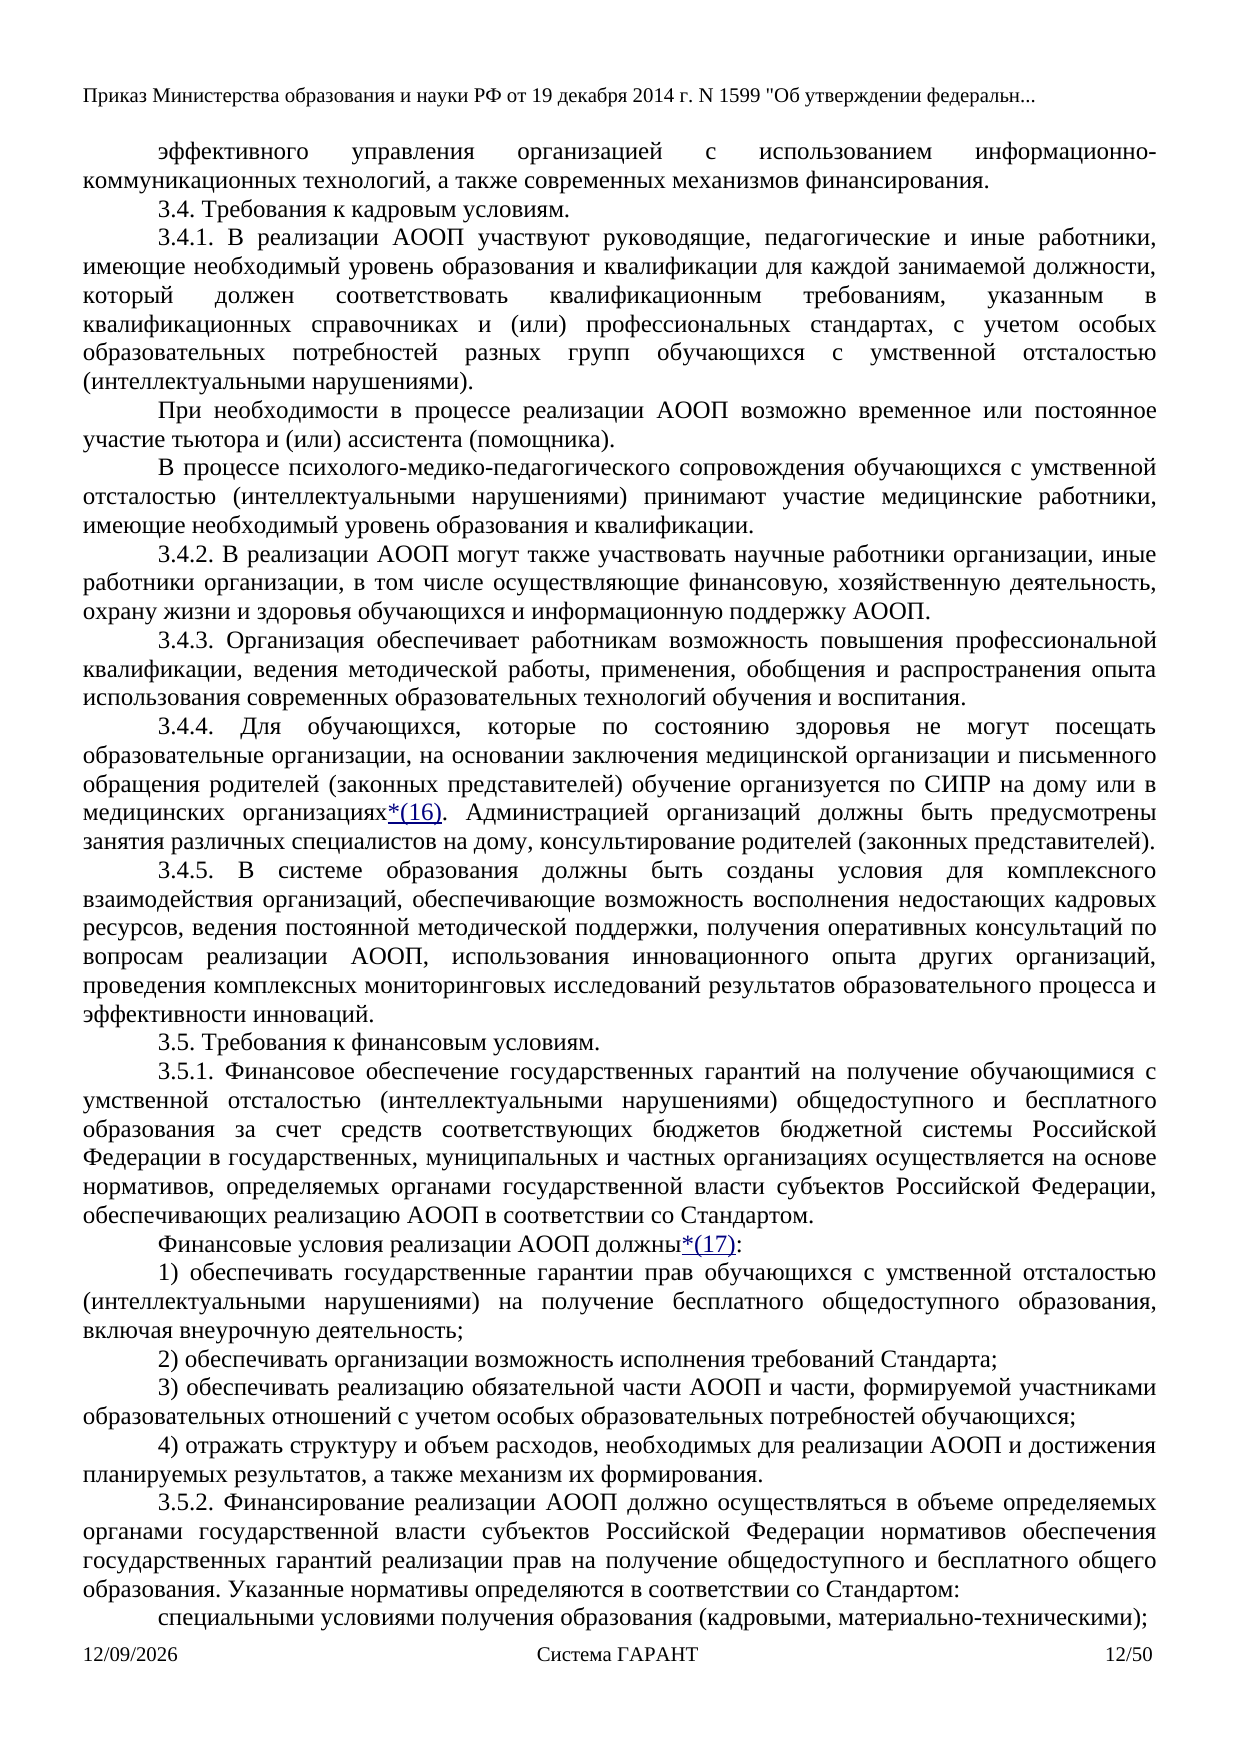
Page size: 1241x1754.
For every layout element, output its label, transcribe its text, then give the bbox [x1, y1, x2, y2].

text 3) обеспечивать реализацию обязательной части АООП и части, формируемой участниками образовательных отношений с учетом особых образовательных потребностей обучающихся; [83, 1372, 1157, 1430]
text 3.5.2. Финансирование реализации АООП должно осуществляться в объеме определяемых органами государственной власти субъектов Российской Федерации нормативов обеспечения государственных гарантий реализации прав на получение общедоступного и бесплатного общего образования. Указанные нормативы определяются в соответствии со Стандартом: [83, 1487, 1157, 1602]
text эффективного управления организацией с использованием информационно-коммуникационных технологий, а также современных механизмов финансирования. [83, 136, 1157, 194]
text специальными условиями получения образования (кадровыми, материально-техническими); [83, 1602, 1157, 1631]
text 3.5.1. Финансовое обеспечение государственных гарантий на получение обучающимися с умственной отсталостью (интеллектуальными нарушениями) общедоступного и бесплатного образования за счет средств соответствующих бюджетов бюджетной системы Российской Федерации в государственных, муниципальных и частных организациях осуществляется на основе нормативов, определяемых органами государственной власти субъектов Российской Федерации, обеспечивающих реализацию АООП в соответствии со Стандартом. [83, 1056, 1157, 1229]
text 3.4.2. В реализации АООП могут также участвовать научные работники организации, иные работники организации, в том числе осуществляющие финансовую, хозяйственную деятельность, охрану жизни и здоровья обучающихся и информационную поддержку АООП. [83, 539, 1157, 625]
text Финансовые условия реализации АООП должны*(17): [83, 1229, 1157, 1257]
text 3.4.5. В системе образования должны быть созданы условия для комплексного взаимодействия организаций, обеспечивающие возможность восполнения недостающих кадровых ресурсов, ведения постоянной методической поддержки, получения оперативных консультаций по вопросам реализации АООП, использования инновационного опыта других организаций, проведения комплексных мониторинговых исследований результатов образовательного процесса и эффективности инноваций. [83, 855, 1157, 1027]
text 4) отражать структуру и объем расходов, необходимых для реализации АООП и достижения планируемых результатов, а также механизм их формирования. [83, 1430, 1157, 1487]
text 3.4.4. Для обучающихся, которые по состоянию здоровья не могут посещать образовательные организации, на основании заключения медицинской организации и письменного обращения родителей (законных представителей) обучение организуется по СИПР на дому или в медицинских организациях*(16). Администрацией организаций должны быть предусмотрены занятия различных специалистов на дому, консультирование родителей (законных представителей). [83, 711, 1157, 855]
text 1) обеспечивать государственные гарантии прав обучающихся с умственной отсталостью (интеллектуальными нарушениями) на получение бесплатного общедоступного образования, включая внеурочную деятельность; [83, 1257, 1157, 1344]
text 3.4. Требования к кадровым условиям. [83, 194, 1157, 222]
text В процессе психолого-медико-педагогического сопровождения обучающихся с умственной отсталостью (интеллектуальными нарушениями) принимают участие медицинские работники, имеющие необходимый уровень образования и квалификации. [83, 452, 1157, 539]
text 3.5. Требования к финансовым условиям. [83, 1027, 1157, 1056]
text При необходимости в процессе реализации АООП возможно временное или постоянное участие тьютора и (или) ассистента (помощника). [83, 395, 1157, 452]
text 2) обеспечивать организации возможность исполнения требований Стандарта; [83, 1344, 1157, 1372]
text 3.4.3. Организация обеспечивает работникам возможность повышения профессиональной квалификации, ведения методической работы, применения, обобщения и распространения опыта использования современных образовательных технологий обучения и воспитания. [83, 625, 1157, 711]
text 3.4.1. В реализации АООП участвуют руководящие, педагогические и иные работники, имеющие необходимый уровень образования и квалификации для каждой занимаемой должности, который должен соответствовать квалификационным требованиям, указанным в квалификационных справочниках и (или) профессиональных стандартах, с учетом особых образовательных потребностей разных групп обучающихся с умственной отсталостью (интеллектуальными нарушениями). [83, 222, 1157, 395]
